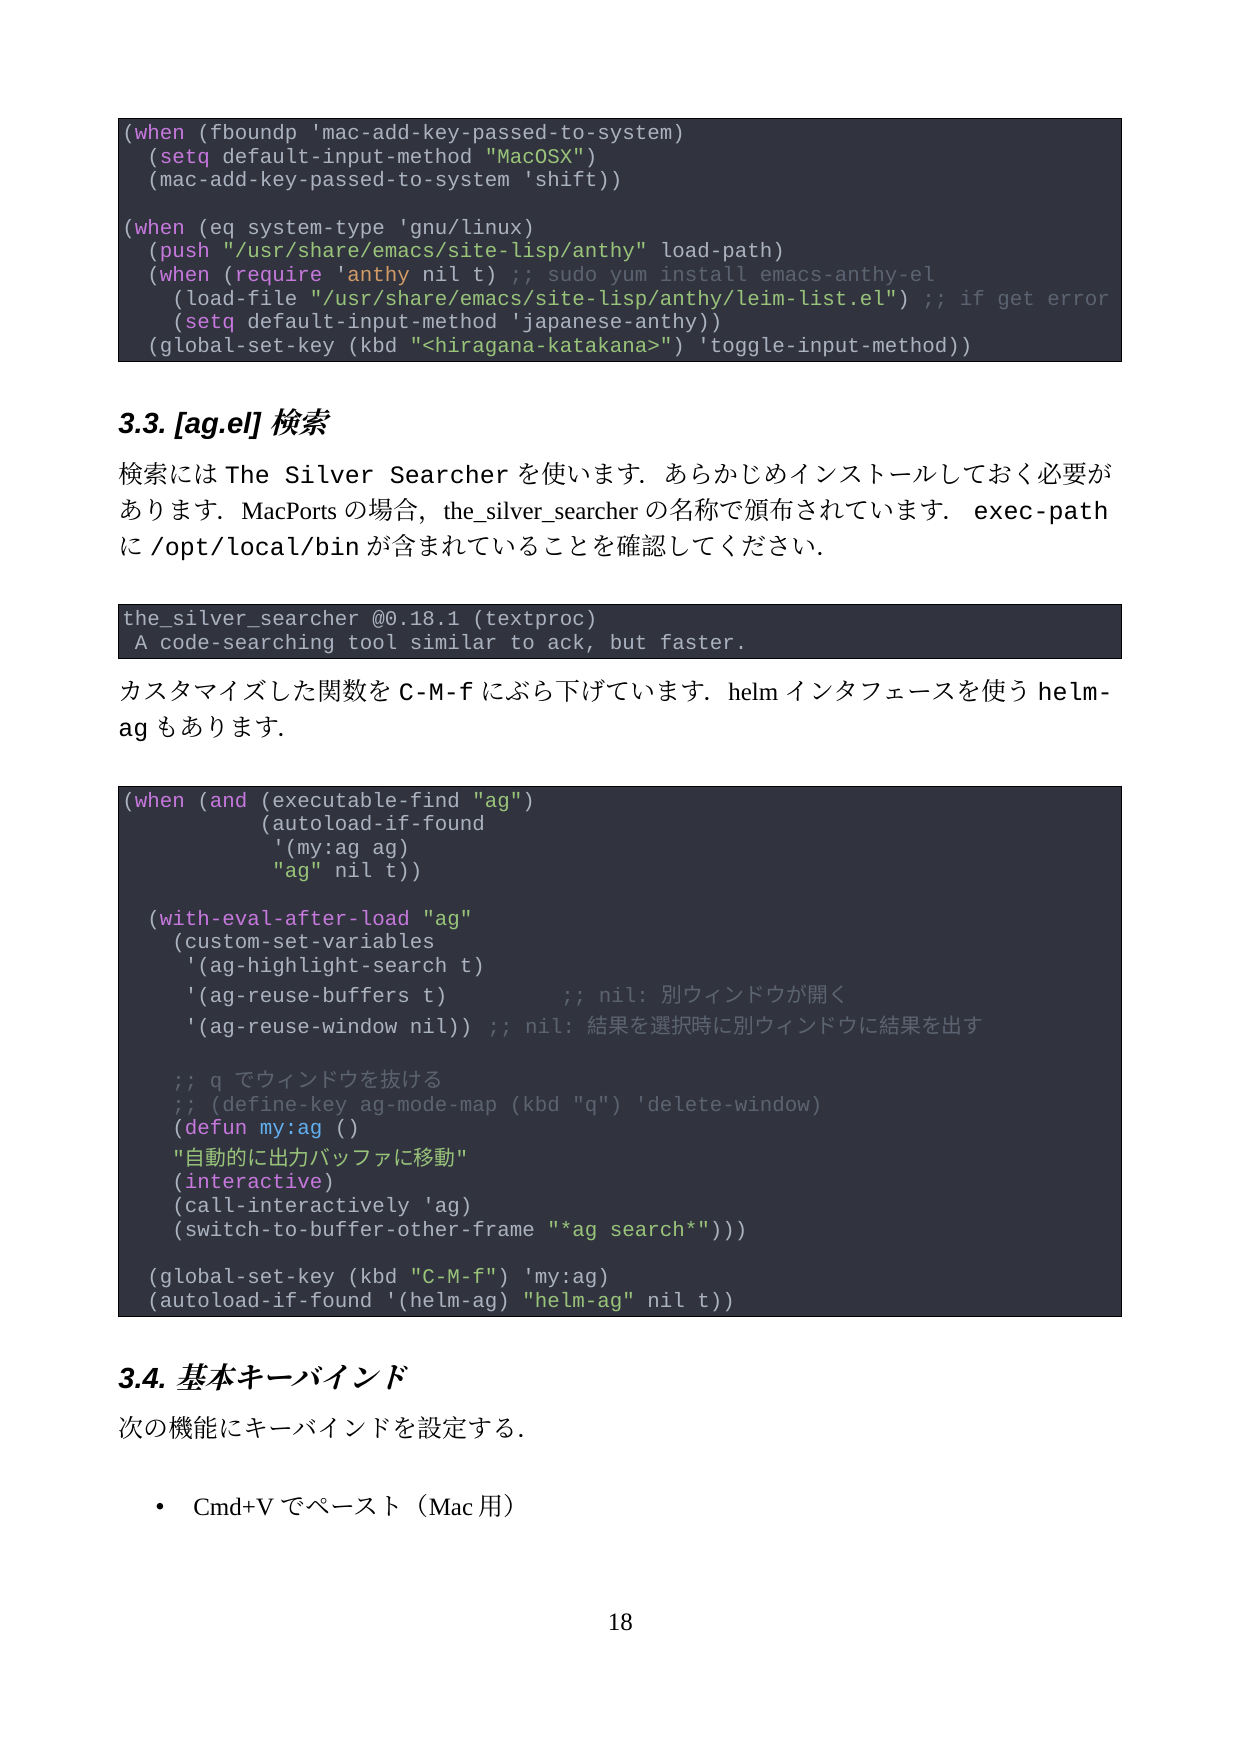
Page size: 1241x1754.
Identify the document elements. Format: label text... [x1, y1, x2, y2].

text (switch-to-buffer-other-frame "*ag search*"))) [119, 1215, 1121, 1238]
text (global-set-key (kbd "<hiragana-katakana>") 'toggle-input-method)) [119, 331, 1121, 361]
text (global-set-key (kbd "C-M-f") 'my:ag) [119, 1262, 1121, 1286]
text (call-interactively 'ag) [119, 1191, 1121, 1215]
text 次の機能にキーバインドを設定する． [118, 1409, 1122, 1474]
text ;; q でウィンドウを抜ける [119, 1059, 1121, 1090]
text A code-searching tool similar to ack, but faster. [119, 628, 1121, 658]
text (setq default-input-method 'japanese-anthy)) [119, 307, 1121, 331]
text (custom-set-variables [119, 927, 1121, 951]
text '(ag-reuse-buffers t) ;; nil: 別ウィンドウが開く [119, 975, 1121, 1005]
text (when (require 'anthy nil t) ;; sudo yum install emacs-anthy-el [119, 260, 1121, 284]
subtitle [ag.el] 検索 [118, 400, 1122, 442]
text (push "/usr/share/emacs/site-lisp/anthy" load-path) [119, 236, 1121, 260]
text (autoload-if-found '(helm-ag) "helm-ag" nil t)) [119, 1286, 1121, 1316]
text (autoload-if-found [119, 809, 1121, 833]
text ;; (define-key ag-mode-map (kbd "q") 'delete-window) [119, 1090, 1121, 1113]
text カスタマイズした関数を C-M-f にぶら下げています．helm インタフェースを使う helm-ag もあります． [118, 672, 1122, 773]
text 検索には The Silver Searcher を使います．あらかじめインストールしておく必要があります．MacPorts の場合，the_silver_searcher の名称で頒布されています． exec-path に /opt/local/bin が含まれていることを確認してください． [118, 454, 1122, 592]
subtitle 基本キーバインド [118, 1354, 1122, 1396]
text (load-file "/usr/share/emacs/site-lisp/anthy/leim-list.el") ;; if get error [119, 284, 1121, 307]
text '(my:ag ag) [119, 833, 1121, 857]
text (with-eval-after-load "ag" [119, 904, 1121, 927]
text "ag" nil t)) [119, 857, 1121, 880]
text (defun my:ag () [119, 1113, 1121, 1137]
list Cmd+V でペースト（Mac用） [156, 1486, 1122, 1551]
text (mac-add-key-passed-to-system 'shift)) [119, 165, 1121, 189]
text the_silver_searcher @0.18.1 (textproc) [119, 605, 1121, 628]
text (interactive) [119, 1167, 1121, 1191]
text (setq default-input-method "MacOSX") [119, 142, 1121, 165]
text "自動的に出力バッファに移動" [119, 1137, 1121, 1167]
text (when (eq system-type 'gnu/linux) [119, 213, 1121, 236]
text '(ag-highlight-search t) [119, 951, 1121, 975]
text '(ag-reuse-window nil)) ;; nil: 結果を選択時に別ウィンドウに結果を出す [119, 1005, 1121, 1036]
text (when (and (executable-find "ag") [119, 787, 1121, 809]
text (when (fboundp 'mac-add-key-passed-to-system) [119, 119, 1121, 142]
